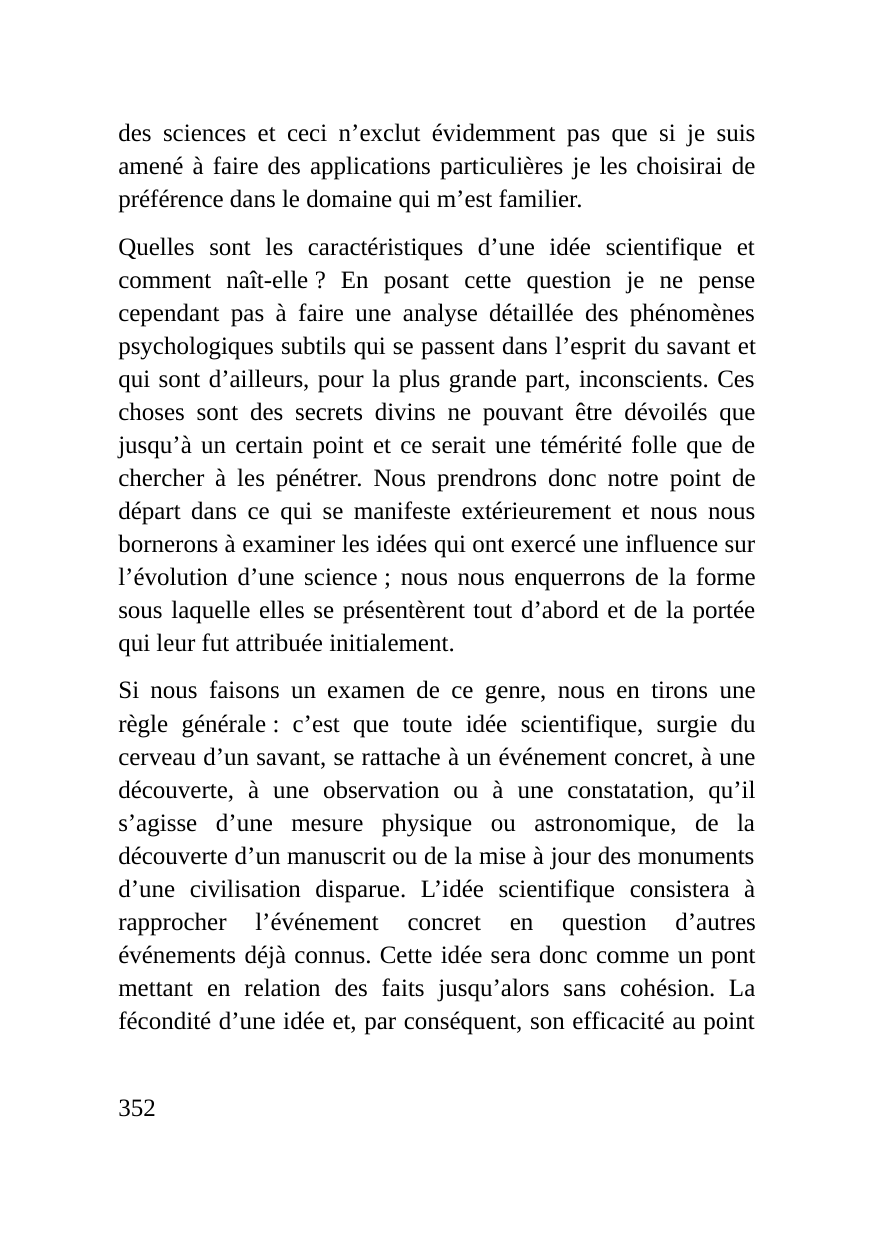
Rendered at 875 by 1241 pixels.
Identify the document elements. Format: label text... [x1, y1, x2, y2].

text Quelles sont les caractéristiques d’une idée scientifique et comment naît-elle ? En posant cette question je ne pense cependant pas à faire une analyse détaillée des phénomènes psychologiques subtils qui se passent dans l’esprit du savant et qui sont d’ailleurs, pour la plus grande part, inconscients. Ces choses sont des secrets divins ne pouvant être dévoilés que jusqu’à un certain point et ce serait une témérité folle que de chercher à les pénétrer. Nous prendrons donc notre point de départ dans ce qui se manifeste extérieurement et nous nous bornerons à examiner les idées qui ont exercé une influence sur l’évolution d’une science ; nous nous enquerrons de la forme sous laquelle elles se présentèrent tout d’abord et de la portée qui leur fut attribuée initialement. [118, 232, 756, 657]
text des sciences et ceci n’exclut évidemment pas que si je suis amené à faire des applications particulières je les choisirai de préférence dans le domaine qui m’est familier. [118, 118, 756, 213]
text Si nous faisons un examen de ce genre, nous en tirons une règle générale : c’est que toute idée scientifique, surgie du cerveau d’un savant, se rattache à un événement concret, à une découverte, à une observation ou à une constatation, qu’il s’agisse d’une mesure physique ou astronomique, de la découverte d’un manuscrit ou de la mise à jour des monuments d’une civilisation disparue. L’idée scientifique consistera à rapprocher l’événement concret en question d’autres événements déjà connus. Cette idée sera donc comme un pont mettant en relation des faits jusqu’alors sans cohésion. La fécondité d’une idée et, par conséquent, son efficacité au point [118, 676, 756, 1034]
